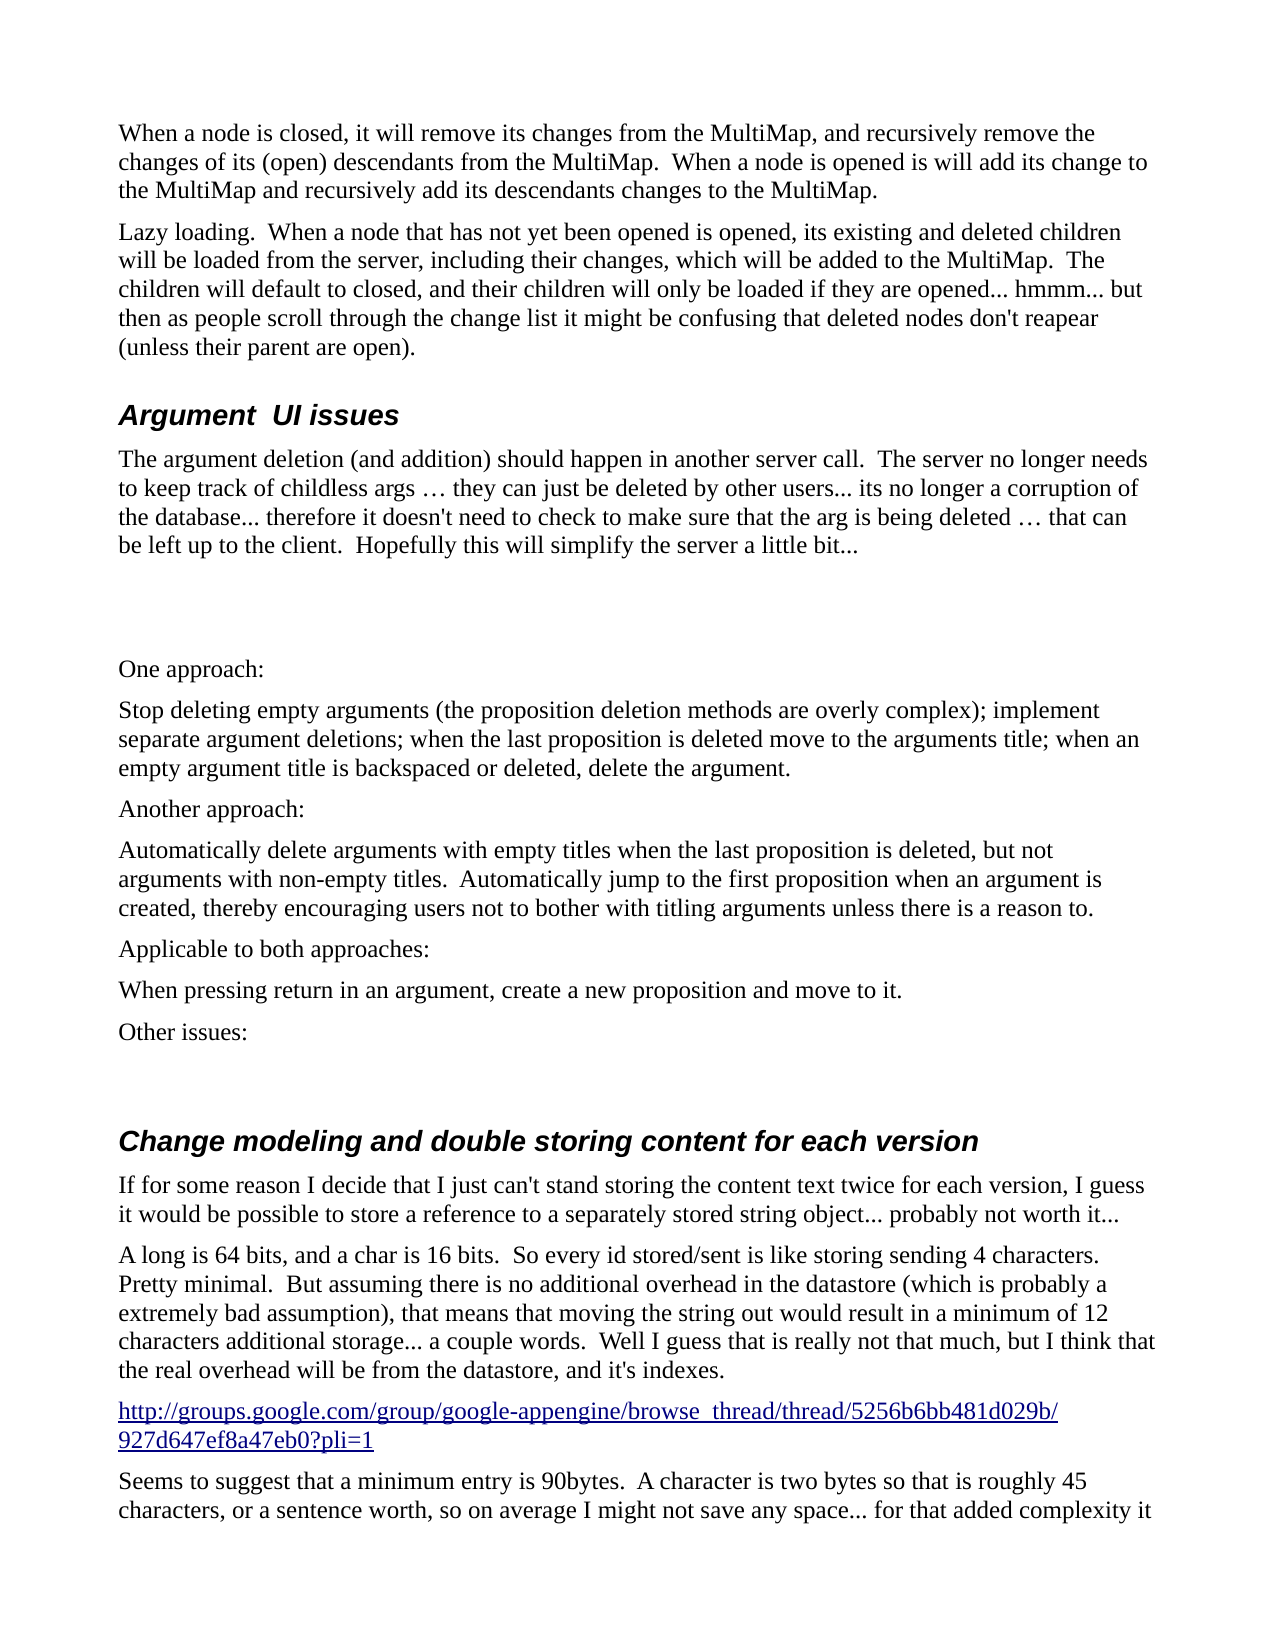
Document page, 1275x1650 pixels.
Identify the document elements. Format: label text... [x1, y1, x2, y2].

text Seems to suggest that a minimum entry is 90bytes. A character is two bytes so that is roughly 45 characters, or a sentence worth, so on average I might not save any space... for that added complexity it [118, 1466, 1157, 1524]
text Stop deleting empty arguments (the proposition deletion methods are overly complex); implement separate argument deletions; when the last proposition is deleted move to the arguments title; when an empty argument title is backspaced or deleted, delete the argument. [118, 695, 1157, 782]
text Another approach: [118, 794, 1157, 823]
text A long is 64 bits, and a char is 16 bits. So every id stored/sent is like storing sending 4 characters. Pretty minimal. But assuming there is no additional overhead in the datastore (which is probably a extremely bad assumption), that means that moving the string out would result in a minimum of 12 characters additional storage... a couple words. Well I guess that is really not that much, but I think that the real overhead will be from the datastore, and it's indexes. [118, 1240, 1157, 1384]
text Applicable to both approaches: [118, 934, 1157, 963]
text When a node is closed, it will remove its changes from the MultiMap, and recursively remove the changes of its (open) descendants from the MultiMap. When a node is opened is will add its change to the MultiMap and recursively add its descendants changes to the MultiMap. [118, 118, 1157, 204]
subtitle Change modeling and double storing content for each version [118, 1124, 1157, 1158]
text If for some reason I decide that I just can't stand storing the content text twice for each version, I guess it would be possible to store a reference to a separately stored string object... probably not worth it... [118, 1170, 1157, 1228]
text Automatically delete arguments with empty titles when the last proposition is deleted, but not arguments with non-empty titles. Automatically jump to the first proposition when an argument is created, thereby encouraging users not to bother with titling arguments unless there is a reason to. [118, 835, 1157, 922]
text When pressing return in an argument, create a new proposition and move to it. [118, 975, 1157, 1004]
text Other issues: [118, 1017, 1157, 1045]
text One approach: [118, 654, 1157, 683]
subtitle Argument UI issues [118, 398, 1157, 432]
text http://groups.google.com/group/google-appengine/browse_thread/thread/5256b6bb481d029b/927d647ef8a47eb0?pli=1 [118, 1396, 1157, 1454]
text The argument deletion (and addition) should happen in another server call. The server no longer needs to keep track of childless args … they can just be deleted by other users... its no longer a corruption of the database... therefore it doesn't need to check to make sure that the arg is being deleted … that can be left up to the client. Hopefully this will simplify the server a little bit... [118, 444, 1157, 559]
text Lazy loading. When a node that has not yet been opened is opened, its existing and deleted children will be loaded from the server, including their changes, which will be added to the MultiMap. The children will default to closed, and their children will only be loaded if they are opened... hmmm... but then as people scroll through the change list it might be confusing that deleted nodes don't reapear (unless their parent are open). [118, 217, 1157, 361]
